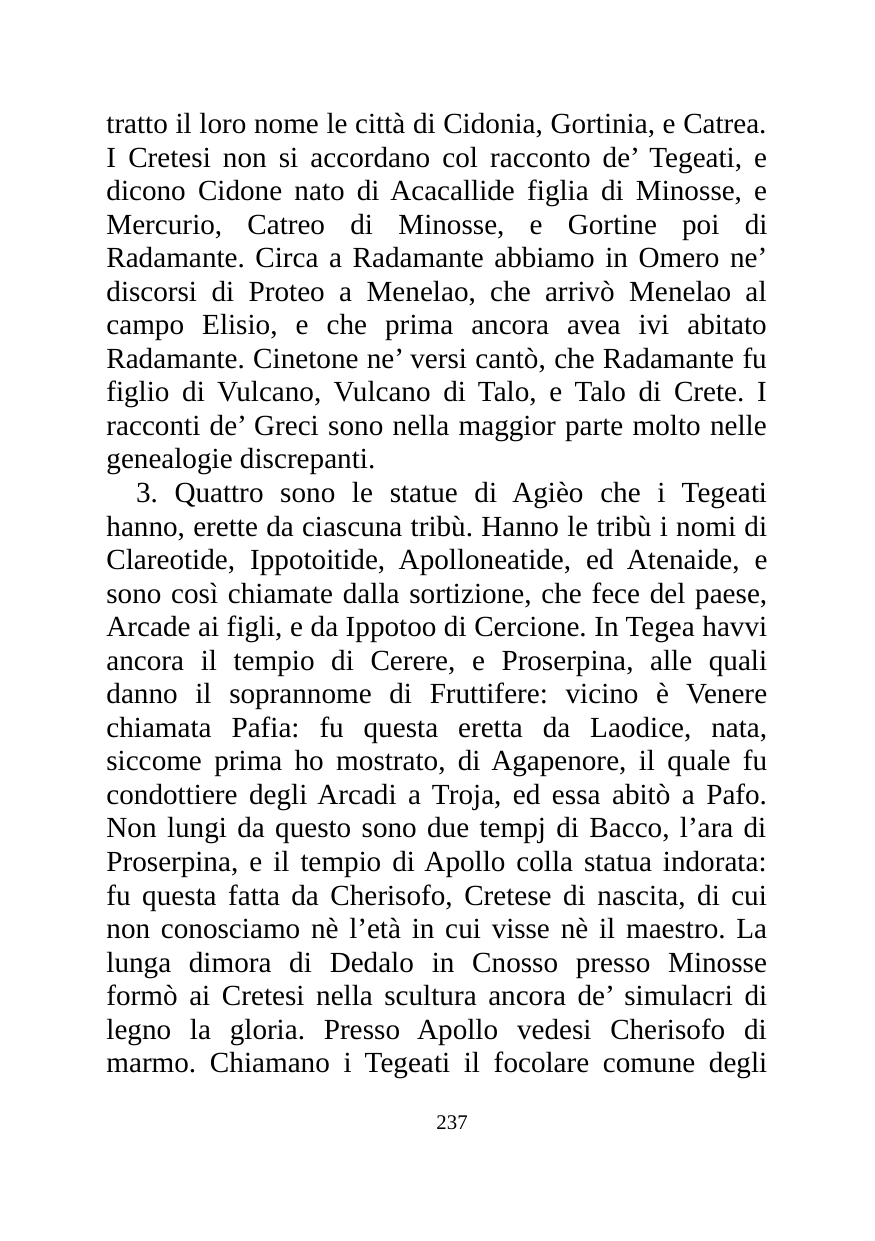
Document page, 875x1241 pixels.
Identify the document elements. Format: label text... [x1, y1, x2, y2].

text tratto il loro nome le città di Cidonia, Gortinia, e Catrea. I Cretesi non si accordano col racconto de’ Tegeati, e dicono Cidone nato di Acacallide figlia di Minosse, e Mercurio, Catreo di Minosse, e Gortine poi di Radamante. Circa a Radamante abbiamo in Omero ne’ discorsi di Proteo a Menelao, che arrivò Menelao al campo Elisio, e che prima ancora avea ivi abitato Radamante. Cinetone ne’ versi cantò, che Radamante fu figlio di Vulcano, Vulcano di Talo, e Talo di Crete. I racconti de’ Greci sono nella maggior parte molto nelle genealogie discrepanti. [106, 106, 768, 475]
text 3. Quattro sono le statue di Agièo che i Tegeati hanno, erette da ciascuna tribù. Hanno le tribù i nomi di Clareotide, Ippotoitide, Apolloneatide, ed Atenaide, e sono così chiamate dalla sortizione, che fece del paese, Arcade ai figli, e da Ippotoo di Cercione. In Tegea havvi ancora il tempio di Cerere, e Proserpina, alle quali danno il soprannome di Fruttifere: vicino è Venere chiamata Pafia: fu questa eretta da Laodice, nata, siccome prima ho mostrato, di Agapenore, il quale fu condottiere degli Arcadi a Troja, ed essa abitò a Pafo. Non lungi da questo sono due tempj di Bacco, l’ara di Proserpina, e il tempio di Apollo colla statua indorata: fu questa fatta da Cherisofo, Cretese di nascita, di cui non conosciamo nè l’età in cui visse nè il maestro. La lunga dimora di Dedalo in Cnosso presso Minosse formò ai Cretesi nella scultura ancora de’ simulacri di legno la gloria. Presso Apollo vedesi Cherisofo di marmo. Chiamano i Tegeati il focolare comune degli [106, 475, 768, 1079]
